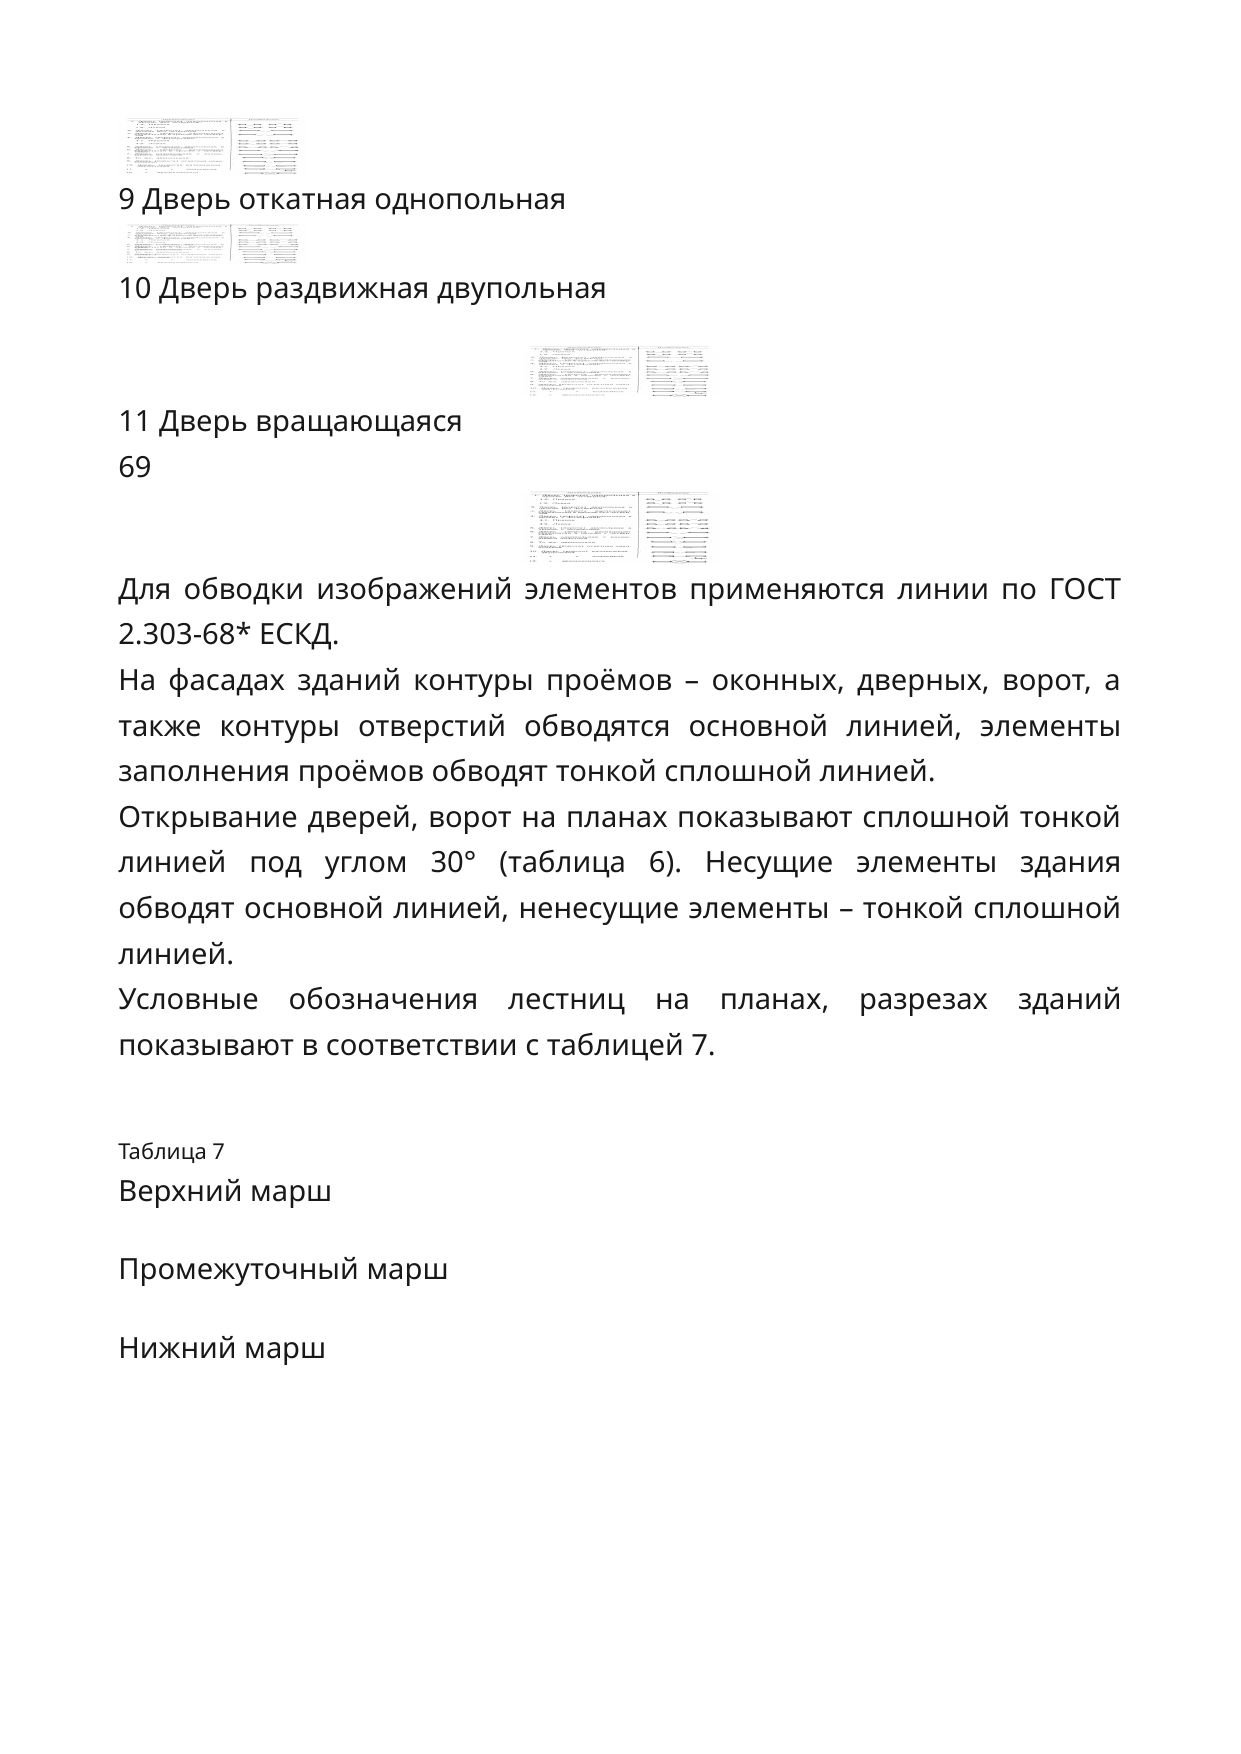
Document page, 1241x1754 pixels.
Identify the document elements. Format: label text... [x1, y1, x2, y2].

text На фасадах зданий контуры проёмов – оконных, дверных, ворот, а также контуры отверстий обводятся основной линией, элементы заполнения проёмов обводят тонкой сплошной линией. [118, 659, 1122, 790]
text Верхний марш [118, 1170, 1122, 1210]
text Условные обозначения лестниц на планах, разрезах зданий показывают в соответствии с таблицей 7. [118, 978, 1122, 1064]
text 69 [118, 446, 1122, 486]
text 9 Дверь откатная однопольная [118, 179, 1122, 218]
text 11 Дверь вращающаяся [118, 401, 1122, 440]
text Таблица 7 [118, 1136, 1122, 1166]
text 10 Дверь раздвижная двупольная [118, 268, 1122, 307]
text Промежуточный марш [118, 1249, 1122, 1288]
text Для обводки изображений элементов применяются линии по ГОСТ 2.303-68* ЕСКД. [118, 568, 1122, 653]
text Открывание дверей, ворот на планах показывают сплошной тонкой линией под углом 30° (таблица 6). Несущие элементы здания обводят основной линией, ненесущие элементы – тонкой сплошной линией. [118, 796, 1122, 973]
text Нижний марш [118, 1327, 1122, 1367]
